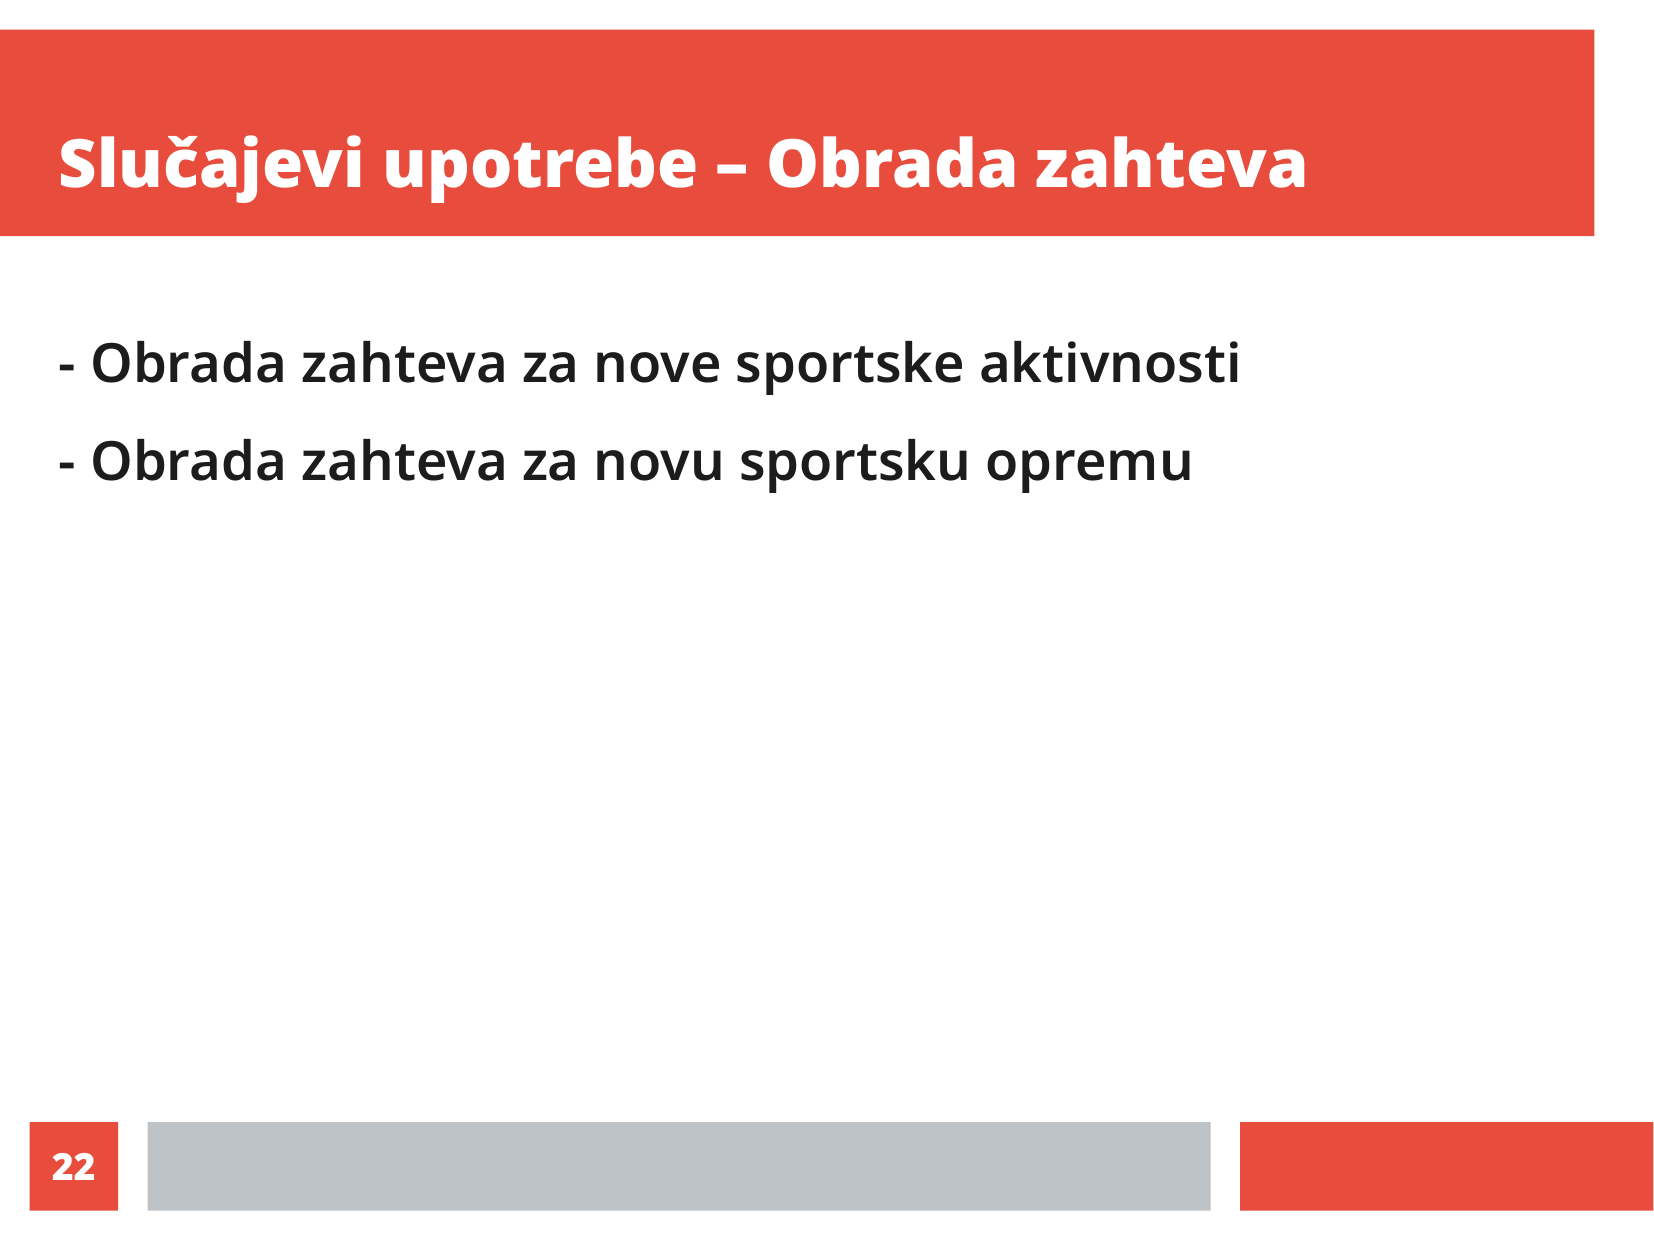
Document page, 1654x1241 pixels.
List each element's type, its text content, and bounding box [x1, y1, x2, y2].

title Slučajevi upotrebe – Obrada zahteva [59, 59, 1595, 207]
list - Obrada zahteva za nove sportske aktivnosti - Obrada zahteva za novu sportsku opremu [59, 324, 1565, 1093]
